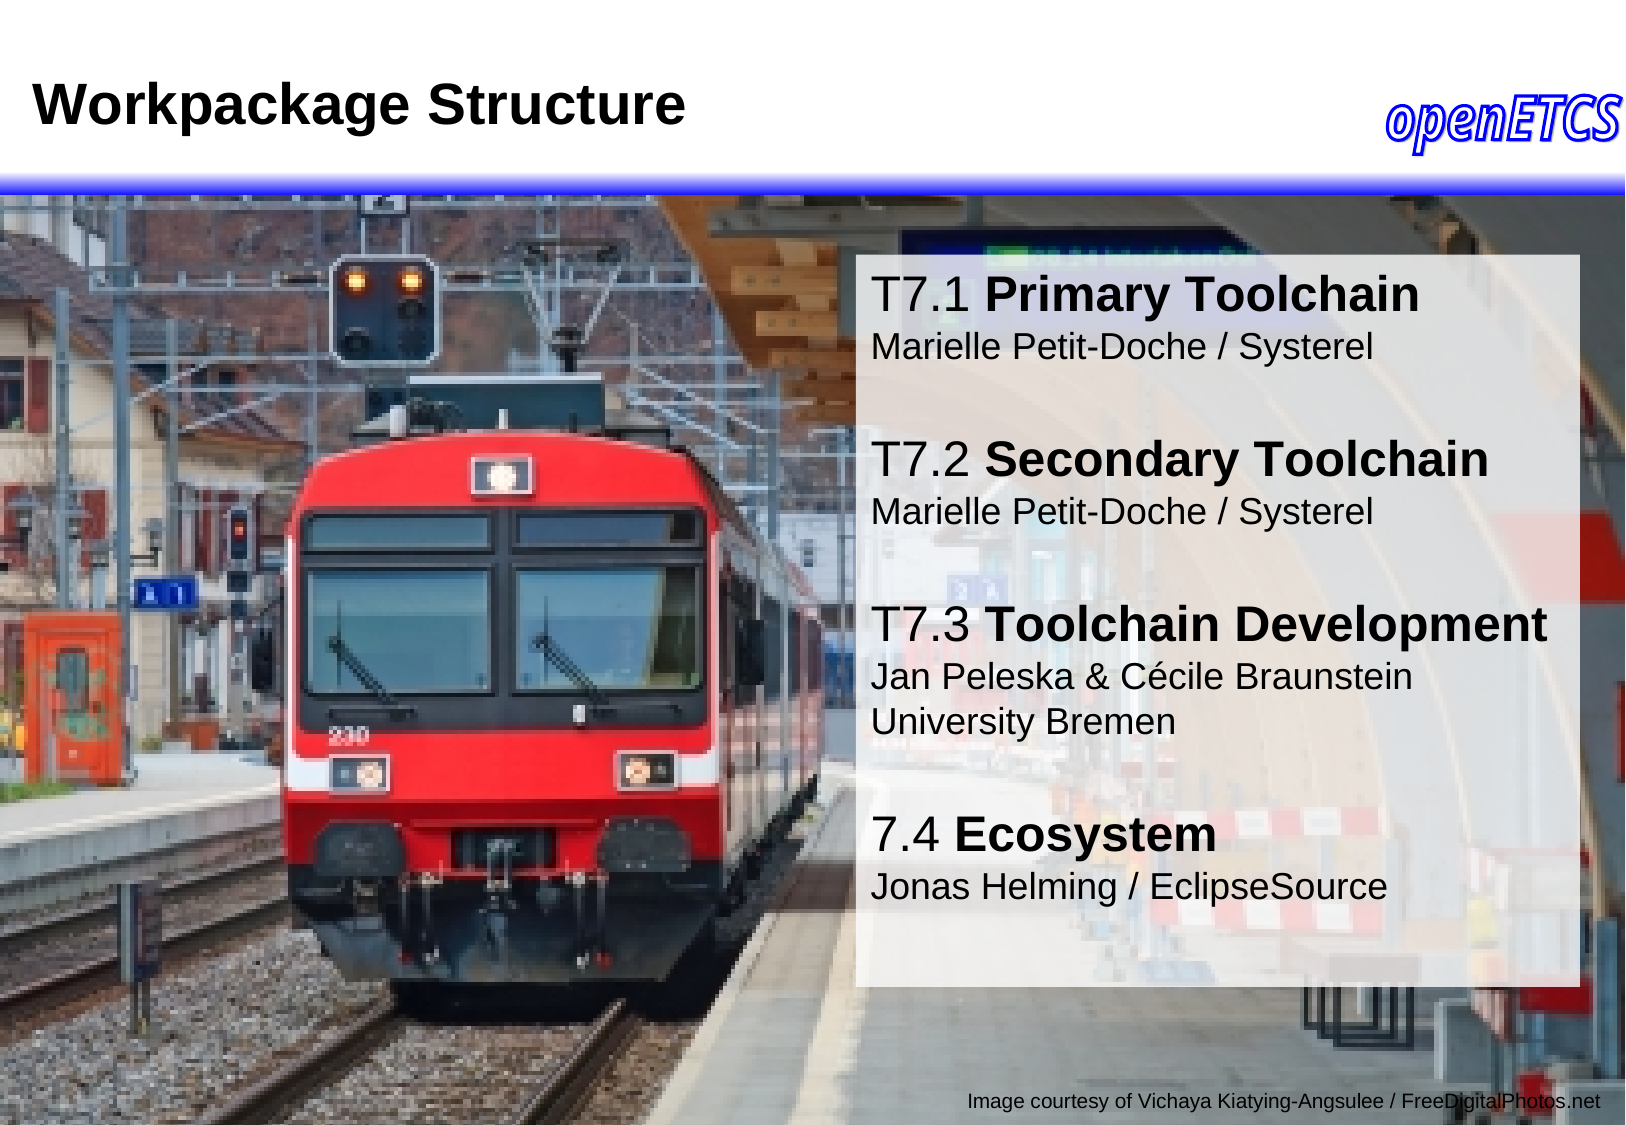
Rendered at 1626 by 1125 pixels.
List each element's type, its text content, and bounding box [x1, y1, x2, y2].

text_box Image courtesy of Vichaya Kiatying-Angsulee / FreeDigitalPhotos.net [690, 1080, 1616, 1120]
title Workpackage Structure [32, 66, 1356, 173]
text_box T7.1 Primary Toolchain Marielle Petit-Doche / Systerel T7.2 Secondary Toolchain Marielle Petit-Doche / Systerel T7.3 Toolchain Development Jan Peleska & Cécile Braunstein University Bremen 7.4 Ecosystem Jonas Helming / EclipseSource [855, 254, 1580, 987]
picture [0, 195, 1626, 1125]
